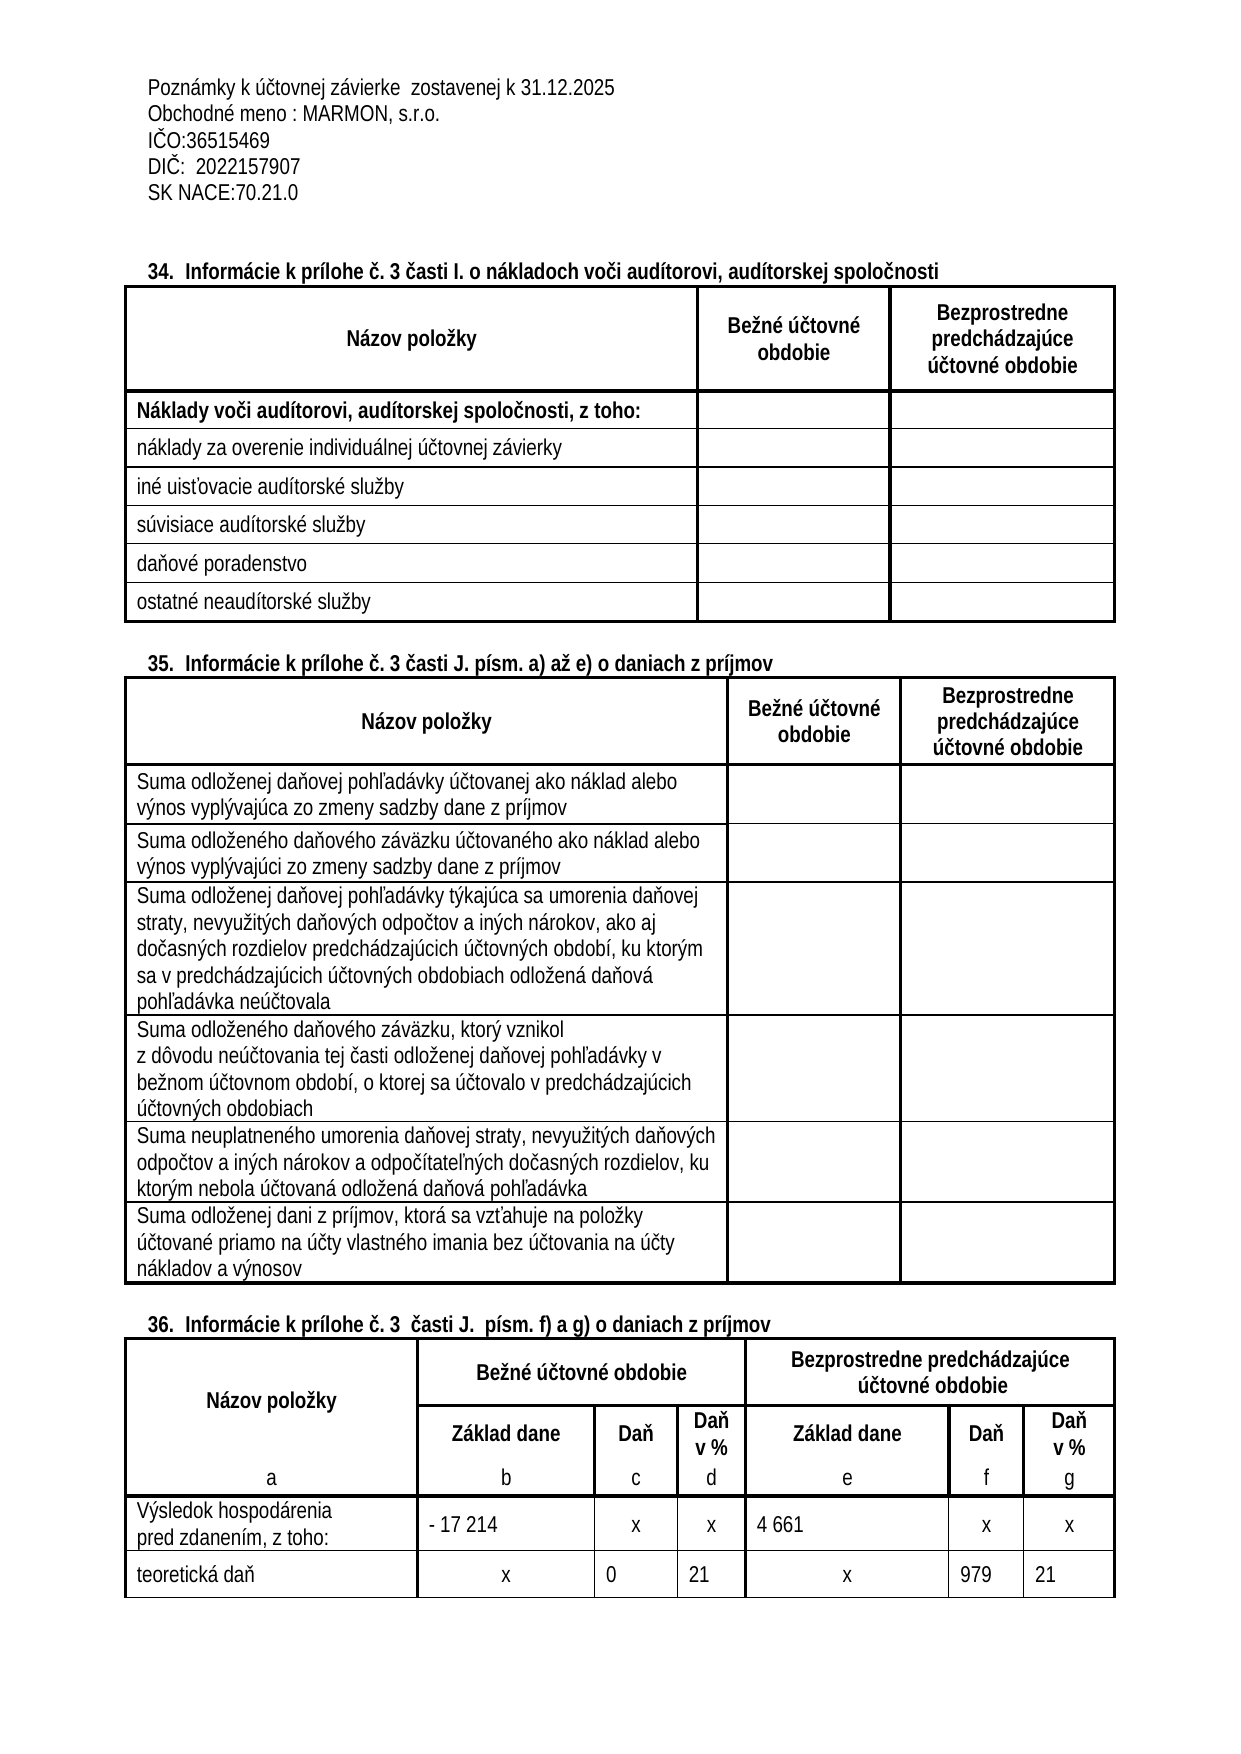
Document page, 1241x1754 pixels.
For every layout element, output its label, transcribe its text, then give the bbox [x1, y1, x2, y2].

table_header Názov položky [127, 679, 726, 763]
table_cell [902, 883, 1113, 1014]
table_cell x [419, 1551, 594, 1597]
table_cell [902, 1016, 1113, 1121]
table_cell [902, 824, 1113, 881]
table_cell [902, 1122, 1113, 1201]
table_cell Daň [951, 1407, 1022, 1460]
table_cell 21 [678, 1551, 744, 1597]
table_cell [892, 506, 1113, 543]
table_cell x [747, 1551, 948, 1597]
table_cell [729, 883, 899, 1014]
table_cell Výsledok hospodárenia pred zdanením, z toho: [127, 1498, 416, 1550]
subtitle Informácie k prílohe č. 3 časti I. o nákladoch voči audítorovi, audítorskej spoločnosti [148, 258, 1093, 285]
table_cell Daň v % [679, 1407, 744, 1460]
table_cell x [678, 1498, 744, 1550]
table_cell [892, 429, 1113, 466]
table_cell iné uisťovacie audítorské služby [127, 468, 696, 505]
table_cell Suma odloženej daňovej pohľadávky týkajúca sa umorenia daňovej straty, nevyužitých daňových odpočtov a iných nárokov, ako aj dočasných rozdielov predchádzajúcich účtovných období, ku ktorým sa v predchádzajúcich účtovných obdobiach odložená daňová pohľadávka neúčtovala [127, 883, 726, 1014]
table_cell - 17 214 [419, 1498, 594, 1550]
table_header Bežné účtovné obdobie [699, 288, 888, 389]
table_cell náklady za overenie individuálnej účtovnej závierky [127, 429, 696, 466]
table_cell Suma neuplatneného umorenia daňovej straty, nevyužitých daňových odpočtov a iných nárokov a odpočítateľných dočasných rozdielov, ku ktorým nebola účtovaná odložená daňová pohľadávka [127, 1122, 726, 1201]
table_header Názov položky [127, 1340, 416, 1460]
table_cell [892, 393, 1113, 428]
table_cell b [419, 1460, 593, 1494]
table_cell súvisiace audítorské služby [127, 506, 696, 543]
table_cell [699, 429, 888, 466]
table_cell [902, 766, 1113, 822]
table_cell x [1024, 1498, 1113, 1550]
table_cell Suma odloženého daňového záväzku účtovaného ako náklad alebo výnos vyplývajúci zo zmeny sadzby dane z príjmov [127, 825, 726, 881]
table_cell [729, 824, 899, 881]
table_cell 4 661 [747, 1498, 948, 1550]
table_cell f [951, 1460, 1022, 1494]
subtitle Informácie k prílohe č. 3 časti J. písm. a) až e) o daniach z príjmov [148, 649, 1093, 676]
table_cell [699, 506, 888, 543]
table_cell 979 [949, 1551, 1023, 1597]
table_cell Daň v % [1025, 1407, 1113, 1460]
table_header Bezprostredne predchádzajúce účtovné obdobie [747, 1340, 1113, 1404]
table_cell [699, 583, 888, 620]
table_cell [729, 1122, 899, 1201]
table_cell d [679, 1460, 744, 1494]
table_cell [699, 544, 888, 582]
table_cell Základ dane [419, 1407, 593, 1460]
table_header Bezprostredne predchádzajúce účtovné obdobie [892, 288, 1113, 389]
table_cell x [949, 1498, 1023, 1550]
table_header Bežné účtovné obdobie [419, 1340, 744, 1404]
table_header Bezprostredne predchádzajúce účtovné obdobie [902, 679, 1113, 763]
table_cell 21 [1024, 1551, 1113, 1597]
table_cell [892, 583, 1113, 620]
table_cell teoretická daň [127, 1551, 416, 1597]
table_cell Základ dane [747, 1407, 947, 1460]
table_cell [729, 1203, 899, 1281]
table_header Názov položky [127, 288, 696, 389]
table_cell daňové poradenstvo [127, 544, 696, 582]
table_cell Náklady voči audítorovi, audítorskej spoločnosti, z toho: [127, 393, 696, 428]
subtitle Informácie k prílohe č. 3 časti J. písm. f) a g) o daniach z príjmov [148, 1311, 1093, 1337]
table_cell Suma odloženého daňového záväzku, ktorý vznikol z dôvodu neúčtovania tej časti odloženej daňovej pohľadávky v bežnom účtovnom období, o ktorej sa účtovalo v predchádzajúcich účtovných obdobiach [127, 1016, 726, 1121]
table_cell x [595, 1498, 677, 1550]
table_cell a [127, 1460, 416, 1494]
table_header Bežné účtovné obdobie [729, 679, 899, 763]
table_cell Suma odloženej dani z príjmov, ktorá sa vzťahuje na položky účtované priamo na účty vlastného imania bez účtovania na účty nákladov a výnosov [127, 1203, 726, 1281]
table_cell [729, 1016, 899, 1121]
table_cell [892, 544, 1113, 582]
table_cell [699, 468, 888, 505]
table_cell 0 [595, 1551, 677, 1597]
table_cell [699, 393, 888, 428]
table_cell Suma odloženej daňovej pohľadávky účtovanej ako náklad alebo výnos vyplývajúca zo zmeny sadzby dane z príjmov [127, 766, 726, 822]
table_cell Daň [596, 1407, 676, 1460]
table_cell [902, 1203, 1113, 1281]
table_cell c [596, 1460, 676, 1494]
table_cell ostatné neaudítorské služby [127, 583, 696, 620]
table_cell e [747, 1460, 947, 1494]
table_cell g [1025, 1460, 1113, 1494]
table_cell [729, 766, 899, 822]
table_cell [892, 468, 1113, 505]
